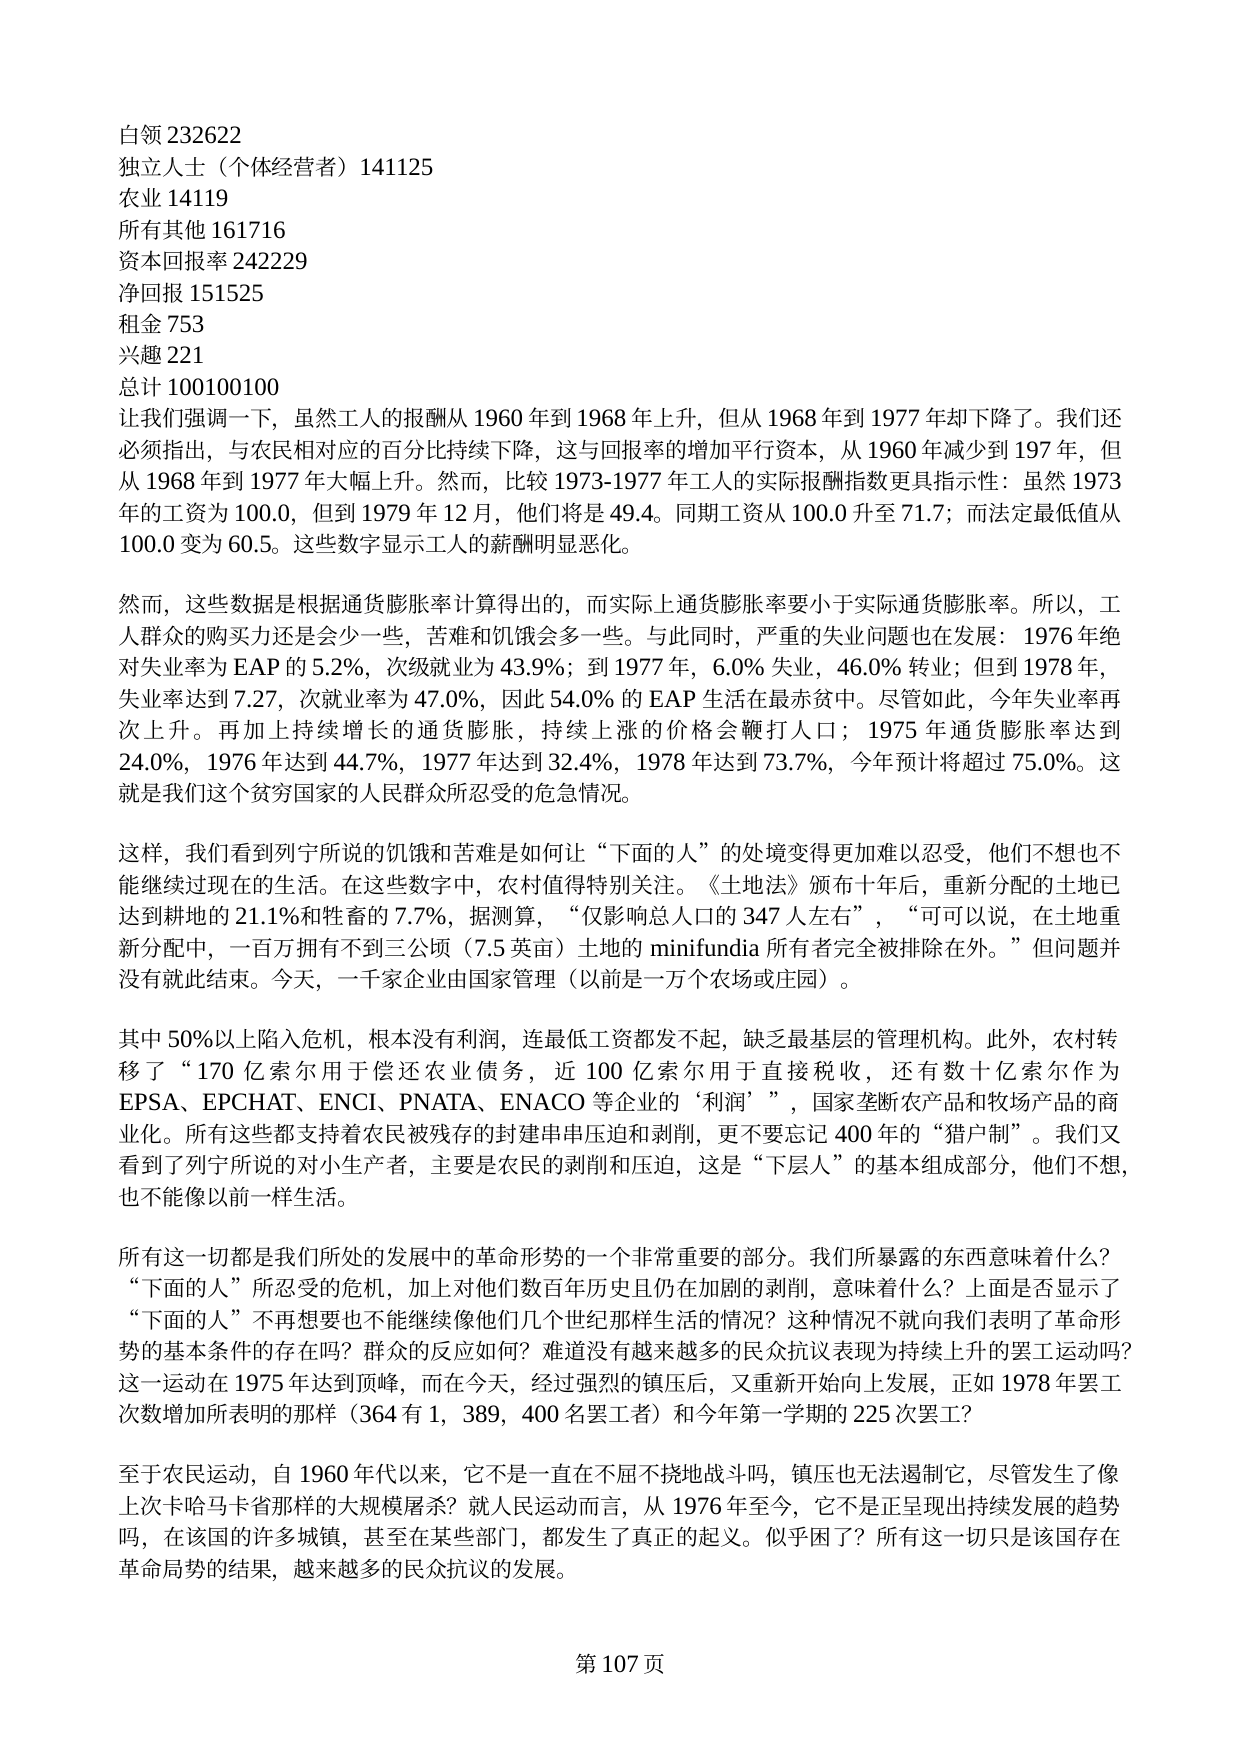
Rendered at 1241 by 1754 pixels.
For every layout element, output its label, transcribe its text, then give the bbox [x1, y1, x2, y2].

text 这样，我们看到列宁所说的饥饿和苦难是如何让“下面的人”的处境变得更加难以忍受，他们不想也不能继续过现在的生活。在这些数字中，农村值得特别关注。《土地法》颁布十年后，重新分配的土地已达到耕地的21.1%和牲畜的7.7%，据测算，“仅影响总人口的347人左右”，“可可以说，在土地重新分配中，一百万拥有不到三公顷（7.5英亩）土地的 minifundia 所有者完全被排除在外。”但问题并没有就此结束。今天，一千家企业由国家管理（以前是一万个农场或庄园）。 [118, 837, 1122, 994]
text 所有这一切都是我们所处的发展中的革命形势的一个非常重要的部分。我们所暴露的东西意味着什么？ “下面的人”所忍受的危机，加上对他们数百年历史且仍在加剧的剥削，意味着什么？上面是否显示了“下面的人”不再想要也不能继续像他们几个世纪那样生活的情况？这种情况不就向我们表明了革命形势的基本条件的存在吗？群众的反应如何？难道没有越来越多的民众抗议表现为持续上升的罢工运动吗？这一运动在1975年达到顶峰，而在今天，经过强烈的镇压后，又重新开始向上发展，正如1978年罢工次数增加所表明的那样（364有1，389，400名罢工者）和今年第一学期的225次罢工？ [118, 1240, 1122, 1429]
text 兴趣221 [118, 339, 1122, 370]
text 所有其他161716 [118, 213, 1122, 244]
text 至于农民运动，自1960年代以来，它不是一直在不屈不挠地战斗吗，镇压也无法遏制它，尽管发生了像上次卡哈马卡省那样的大规模屠杀？就人民运动而言，从1976年至今，它不是正呈现出持续发展的趋势吗，在该国的许多城镇，甚至在某些部门，都发生了真正的起义。似乎困了？所有这一切只是该国存在革命局势的结果，越来越多的民众抗议的发展。 [118, 1458, 1122, 1583]
text 总计100100100 [118, 370, 1122, 402]
text 白领232622 [118, 118, 1122, 150]
text 净回报151525 [118, 276, 1122, 307]
text 资本回报率242229 [118, 244, 1122, 276]
text 其中50%以上陷入危机，根本没有利润，连最低工资都发不起，缺乏最基层的管理机构。此外，农村转移了“170亿索尔用于偿还农业债务，近100亿索尔用于直接税收，还有数十亿索尔作为 EPSA、EPCHAT、ENCI、PNATA、ENACO 等企业的‘利润’”，国家垄断农产品和牧场产品的商业化。所有这些都支持着农民被残存的封建串串压迫和剥削，更不要忘记400年的“猎户制”。我们又看到了列宁所说的对小生产者，主要是农民的剥削和压迫，这是“下层人”的基本组成部分，他们不想，也不能像以前一样生活。 [118, 1023, 1122, 1211]
text 然而，这些数据是根据通货膨胀率计算得出的，而实际上通货膨胀率要小于实际通货膨胀率。所以，工人群众的购买力还是会少一些，苦难和饥饿会多一些。与此同时，严重的失业问题也在发展：1976年绝对失业率为EAP的5.2%，次级就业为43.9%；到1977年，6.0% 失业，46.0% 转业；但到1978年，失业率达到7.27，次就业率为47.0%，因此54.0% 的 EAP 生活在最赤贫中。尽管如此，今年失业率再次上升。再加上持续增长的通货膨胀，持续上涨的价格会鞭打人口；1975年通货膨胀率达到24.0%，1976年达到44.7%，1977年达到32.4%，1978年达到73.7%，今年预计将超过75.0%。这就是我们这个贫穷国家的人民群众所忍受的危急情况。 [118, 588, 1122, 808]
text 租金753 [118, 307, 1122, 339]
text 独立人士（个体经营者）141125 [118, 150, 1122, 181]
text 农业14119 [118, 181, 1122, 213]
text 让我们强调一下，虽然工人的报酬从1960年到1968年上升，但从1968年到1977年却下降了。我们还必须指出，与农民相对应的百分比持续下降，这与回报率的增加平行资本，从1960年减少到197年，但从1968年到1977年大幅上升。然而，比较1973-1977年工人的实际报酬指数更具指示性：虽然1973年的工资为100.0，但到1979年12月，他们将是49.4。同期工资从100.0升至71.7；而法定最低值从100.0变为60.5。这些数字显示工人的薪酬明显恶化。 [118, 402, 1122, 559]
